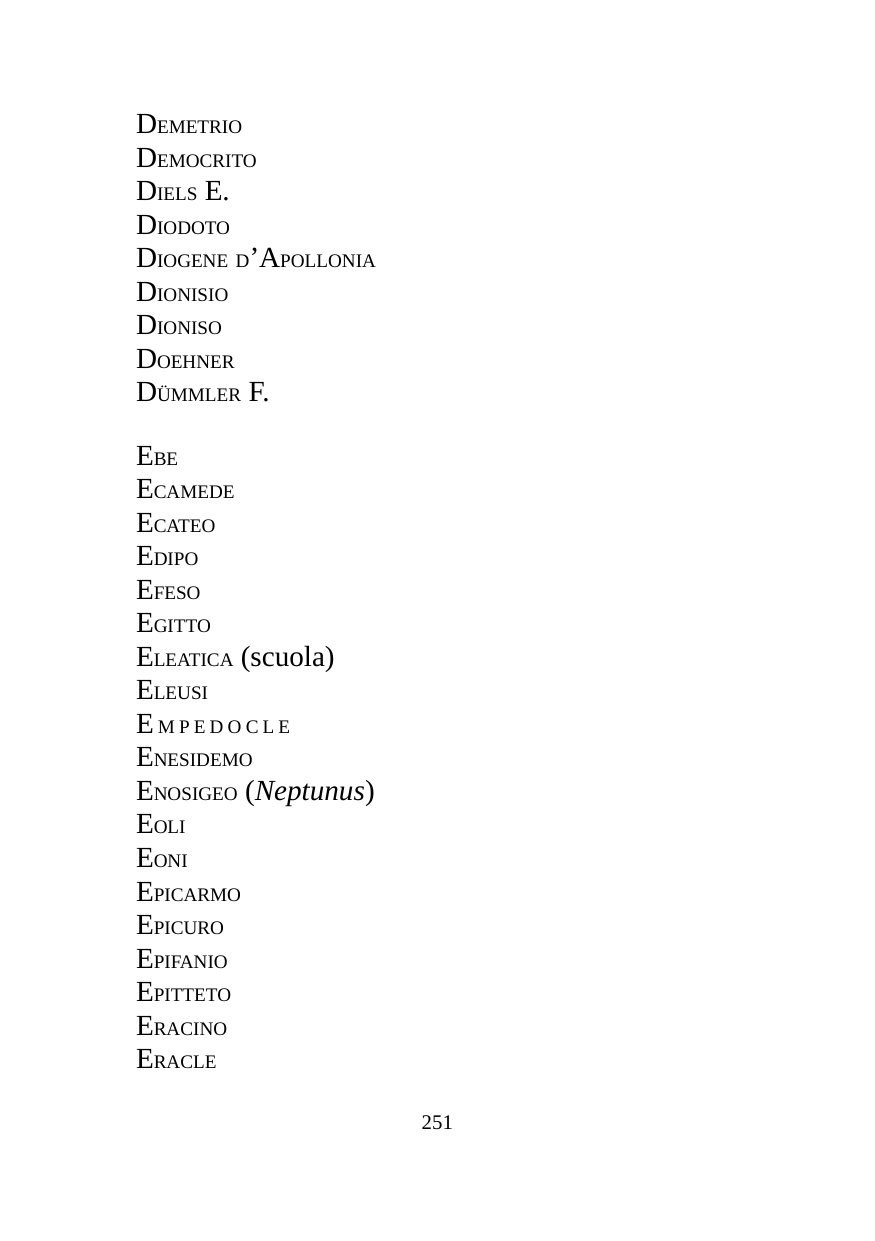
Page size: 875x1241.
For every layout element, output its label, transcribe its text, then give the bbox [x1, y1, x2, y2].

text Democrito [106, 140, 768, 173]
text Epicarmo [106, 874, 768, 907]
text Ebe [106, 438, 768, 471]
text Eracino [106, 1008, 768, 1041]
text Eoni [106, 840, 768, 874]
text Enesidemo [106, 739, 768, 773]
text Ecamede [106, 471, 768, 505]
text Egitto [106, 605, 768, 639]
text Diodoto [106, 207, 768, 240]
text Empedocle [106, 706, 768, 739]
text Enosigeo (Neptunus) [106, 773, 768, 807]
text Epicuro [106, 907, 768, 941]
text Dümmler F. [106, 374, 768, 408]
text Eleatica (scuola) [106, 639, 768, 672]
text Dionisio [106, 274, 768, 307]
text Eracle [106, 1041, 768, 1075]
text Epifanio [106, 941, 768, 974]
text Doehner [106, 341, 768, 374]
text Dioniso [106, 307, 768, 341]
text Diels E. [106, 173, 768, 207]
text Ecateo [106, 505, 768, 538]
text Efeso [106, 572, 768, 605]
text Epitteto [106, 974, 768, 1008]
text Edipo [106, 538, 768, 572]
text Eoli [106, 807, 768, 840]
text Demetrio [106, 106, 768, 140]
text Eleusi [106, 672, 768, 706]
text Diogene d’Apollonia [106, 240, 768, 274]
